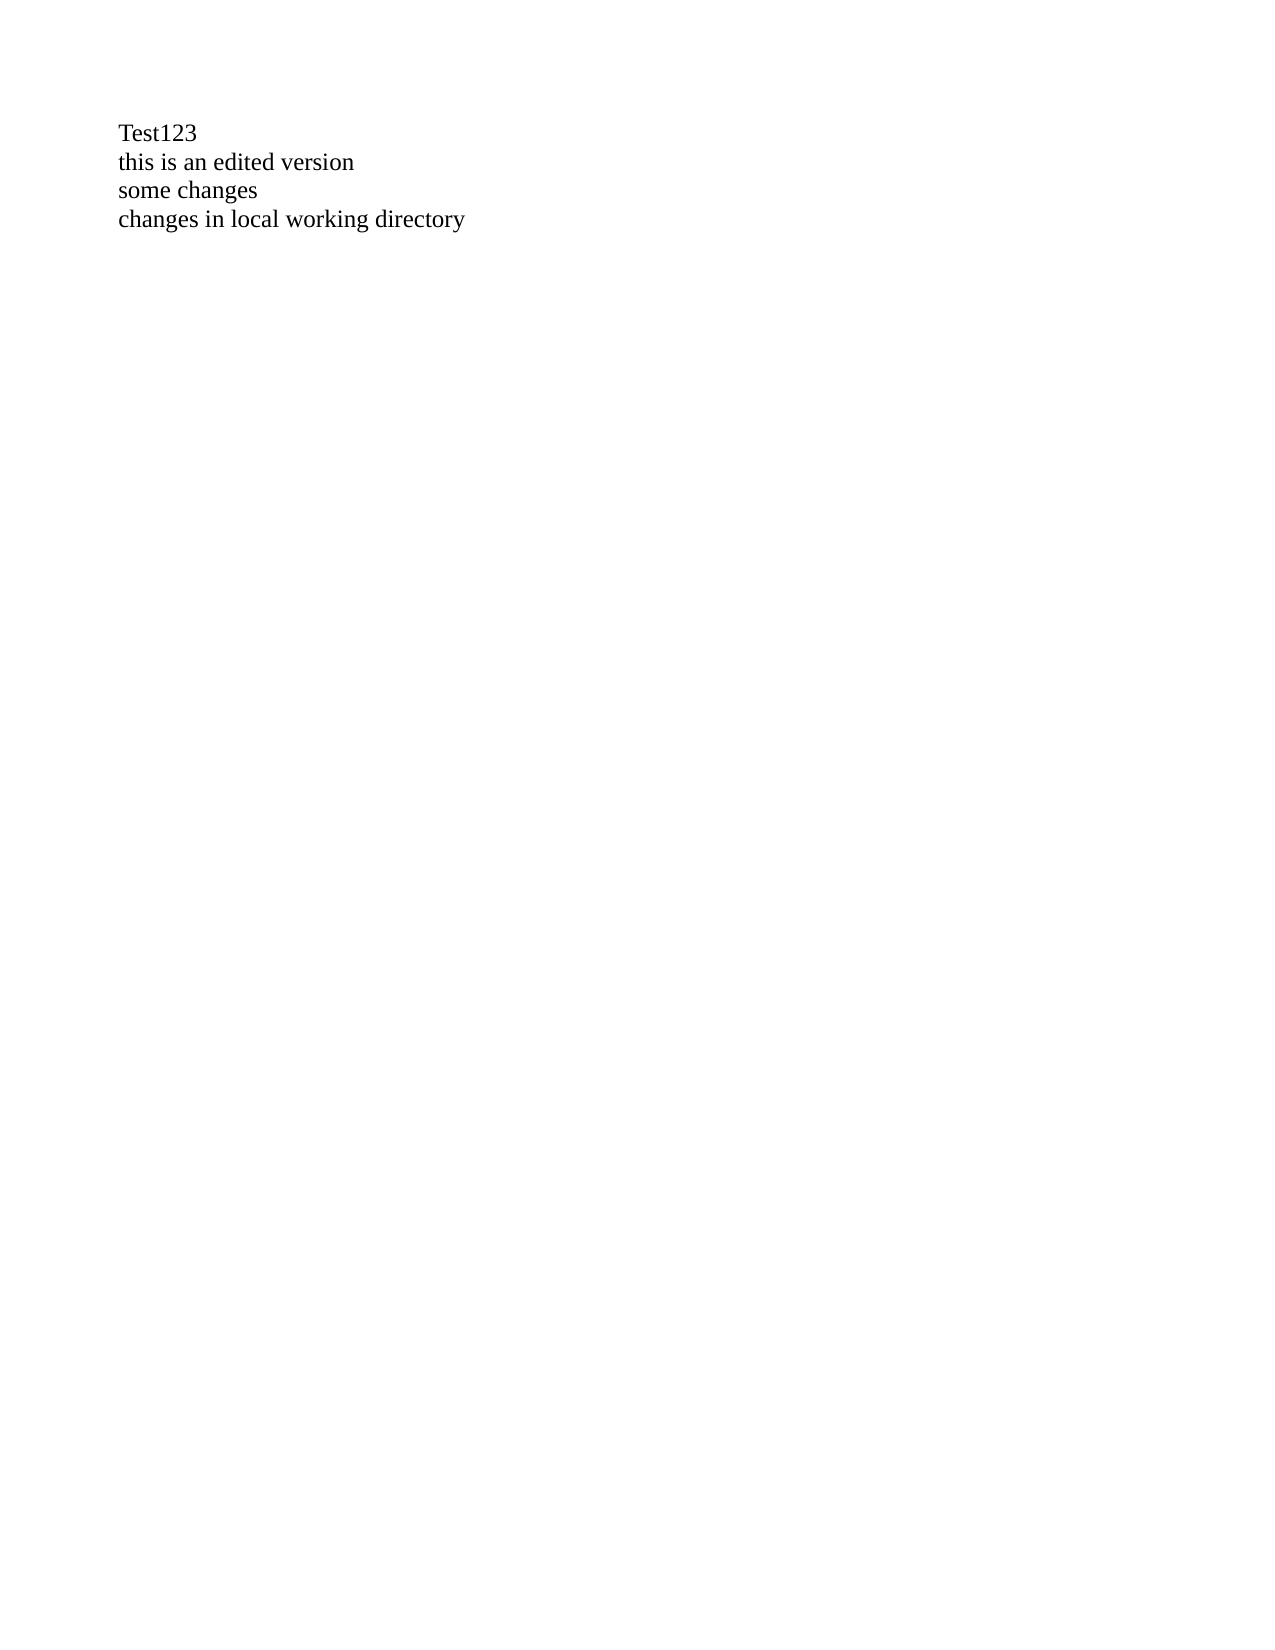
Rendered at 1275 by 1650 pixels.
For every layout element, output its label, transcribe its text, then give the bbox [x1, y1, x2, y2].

text some changes [118, 176, 1157, 204]
text this is an edited version [118, 147, 1157, 176]
text changes in local working directory [118, 204, 1157, 233]
text Test123 [118, 118, 1157, 147]
